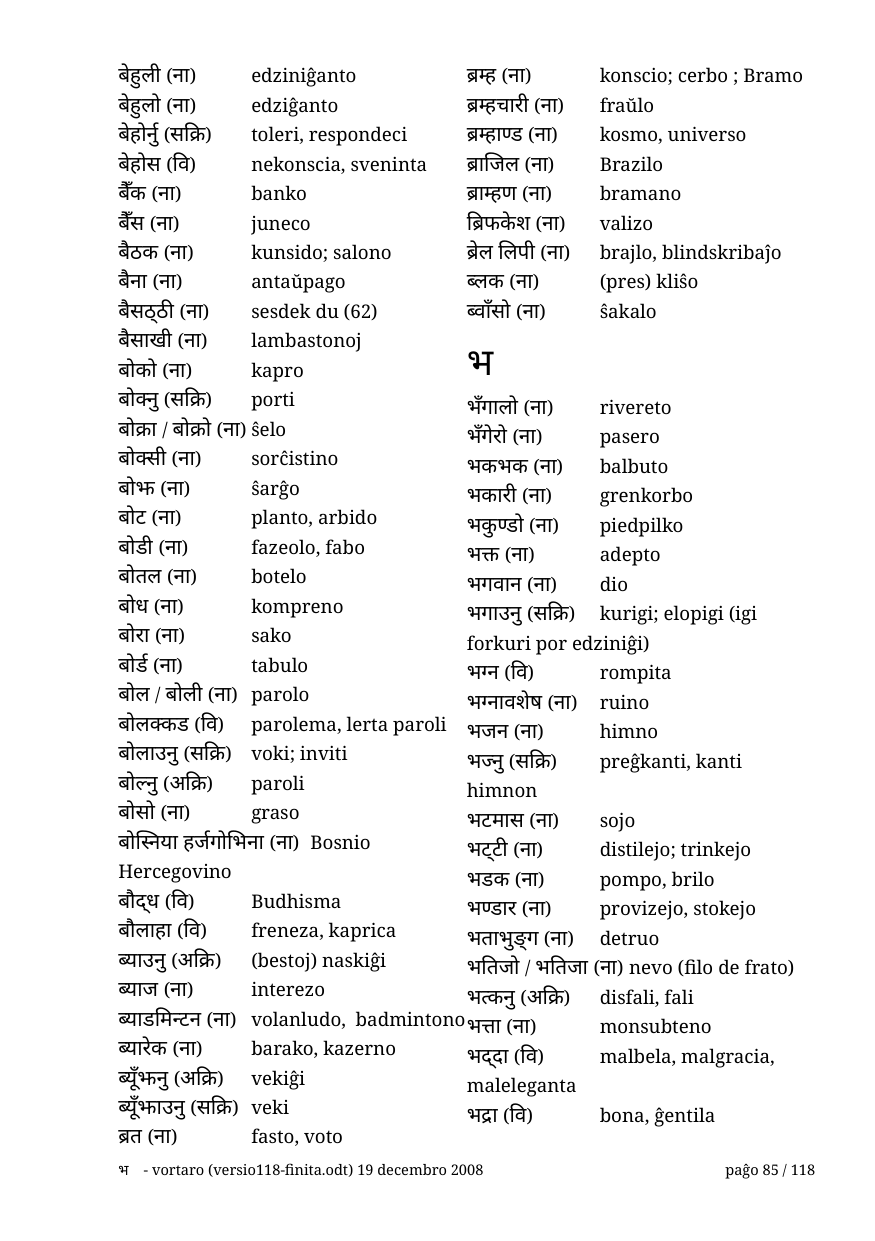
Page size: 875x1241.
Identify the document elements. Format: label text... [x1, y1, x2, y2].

text भत्कनु (अक्रि) disfali, fali [467, 981, 815, 1010]
text ब्रम्ह (ना) konscio; cerbo ; Bramo [467, 59, 815, 88]
text बेहुली (ना) edziniĝanto [118, 59, 467, 88]
text बोको (ना) kapro [118, 354, 467, 383]
text भग्न (वि) rompita [467, 656, 815, 686]
text भतिजो / भतिजा (ना) nevo (filo de frato) [467, 951, 815, 981]
text बोक्रा / बोक्रो (ना) ŝelo [118, 413, 467, 442]
text ब्याडमिन्टन (ना) volanludo, badmintono [118, 1002, 467, 1032]
text भकभक (ना) balbuto [467, 450, 815, 479]
text भटमास (ना) sojo [467, 804, 815, 833]
text ब्यूँझाउनु (सक्रि) veki [118, 1091, 467, 1120]
text बोलाउनु (सक्रि) voki; inviti [118, 737, 467, 767]
text बोट (ना) planto, arbido [118, 501, 467, 531]
text भकुण्डो (ना) piedpilko [467, 509, 815, 538]
text बोल्नु (अक्रि) paroli [118, 767, 467, 796]
text बोसो (ना) graso [118, 796, 467, 826]
text ब्रिफकेश (ना) valizo [467, 206, 815, 236]
text ब्रम्हचारी (ना) fraŭlo [467, 88, 815, 118]
text बेहोर्नु (सक्रि) toleri, respondeci [118, 118, 467, 147]
text ब्राजिल (ना) Brazilo [467, 147, 815, 177]
text बोर्ड (ना) tabulo [118, 649, 467, 678]
text बैसाखी (ना) lambastonoj [118, 324, 467, 354]
text भताभुङ्ग (ना) detruo [467, 922, 815, 951]
text भगाउनु (सक्रि) kurigi; elopigi (igi forkuri por edziniĝi) [467, 597, 815, 656]
text बोलक्कड (वि) parolema, lerta paroli [118, 708, 467, 737]
text भत्ता (ना) monsubteno [467, 1010, 815, 1039]
subtitle भ [467, 342, 815, 391]
text बैना (ना) antaŭpago [118, 265, 467, 295]
text भज्नु (सक्रि) preĝkanti, kanti himnon [467, 745, 815, 804]
text ब्याउनु (अक्रि) (bestoj) naskiĝi [118, 943, 467, 973]
text बौलाहा (वि) freneza, kaprica [118, 914, 467, 943]
text बैसठ्ठी (ना) sesdek du (62) [118, 295, 467, 324]
text भकारी (ना) grenkorbo [467, 479, 815, 509]
text बोडी (ना) fazeolo, fabo [118, 531, 467, 560]
text ब्याज (ना) interezo [118, 973, 467, 1002]
text भजन (ना) himno [467, 715, 815, 745]
text भद्रा (वि) bona, ĝentila [467, 1098, 815, 1128]
text ब्यूँझनु (अक्रि) vekiĝi [118, 1061, 467, 1091]
text बौद्ध (वि) Budhisma [118, 884, 467, 914]
text बैँक (ना) banko [118, 177, 467, 206]
text भँगेरो (ना) pasero [467, 420, 815, 450]
text बोस्निया हर्जगोभिना (ना) Bosnio Hercegovino [118, 826, 467, 884]
text बोक्नु (सक्रि) porti [118, 383, 467, 413]
text ब्रत (ना) fasto, voto [118, 1120, 467, 1150]
text बेहुलो (ना) edziĝanto [118, 88, 467, 118]
text ब्रम्हाण्ड (ना) kosmo, universo [467, 118, 815, 147]
text ब्राम्हण (ना) bramano [467, 177, 815, 206]
text ब्वाँसो (ना) ŝakalo [467, 295, 815, 324]
text बोध (ना) kompreno [118, 590, 467, 619]
text बैठक (ना) kunsido; salono [118, 236, 467, 265]
text बोझ (ना) ŝarĝo [118, 472, 467, 501]
text बोतल (ना) botelo [118, 560, 467, 590]
text भण्डार (ना) provizejo, stokejo [467, 892, 815, 922]
text बोरा (ना) sako [118, 619, 467, 649]
text बैँस (ना) juneco [118, 206, 467, 236]
text भट्टी (ना) distilejo; trinkejo [467, 833, 815, 863]
text भग्नावशेष (ना) ruino [467, 686, 815, 715]
text बोल / बोली (ना) parolo [118, 678, 467, 708]
text भक्त (ना) adepto [467, 538, 815, 568]
text बोक्सी (ना) sorĉistino [118, 442, 467, 472]
text भद्दा (वि) malbela, malgracia, maleleganta [467, 1039, 815, 1098]
text भँगालो (ना) rivereto [467, 391, 815, 420]
text बेहोस (वि) nekonscia, sveninta [118, 147, 467, 177]
text ब्यारेक (ना) barako, kazerno [118, 1032, 467, 1061]
text ब्रेल लिपी (ना) brajlo, blindskribaĵo [467, 236, 815, 265]
text ब्लक (ना) (pres) kliŝo [467, 265, 815, 295]
text भगवान (ना) dio [467, 568, 815, 597]
text भडक (ना) pompo, brilo [467, 863, 815, 892]
